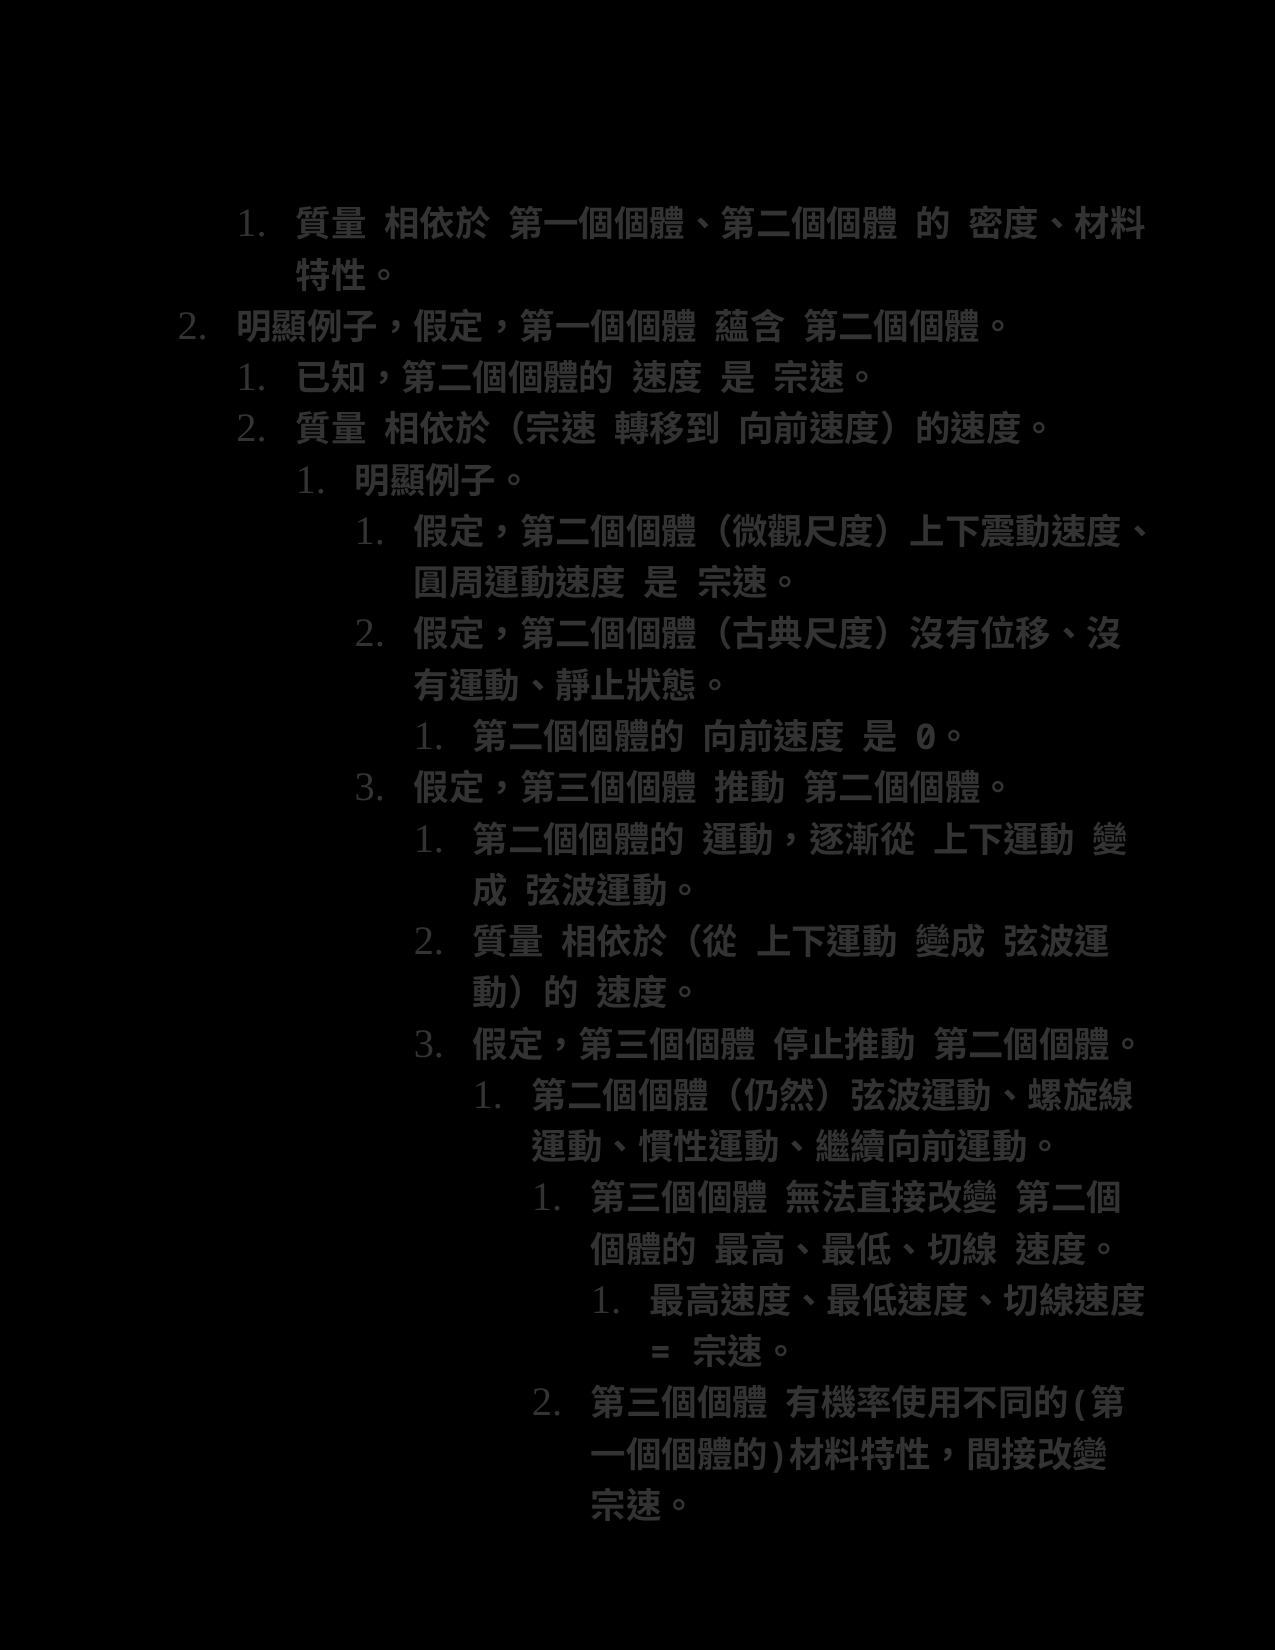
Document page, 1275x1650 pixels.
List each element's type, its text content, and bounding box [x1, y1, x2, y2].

list 假定，第三個個體 停止推動 第二個個體。 [413, 1016, 1157, 1067]
list 假定，第二個個體（微觀尺度）上下震動速度、圓周運動速度 是 宗速。 [354, 503, 1157, 606]
list 明顯例子。 [295, 452, 1157, 503]
list 第三個個體 無法直接改變 第二個個體的 最高、最低、切線 速度。 [532, 1170, 1157, 1272]
list 假定，第二個個體（古典尺度）沒有位移、沒有運動、靜止狀態。 [354, 606, 1157, 708]
list 明顯例子，假定，第一個個體 蘊含 第二個個體。 [177, 298, 1157, 349]
list 第三個個體 有機率使用不同的(第一個個體的)材料特性，間接改變 宗速。 [532, 1375, 1157, 1529]
list 第二個個體的 向前速度 是 0。 [413, 708, 1157, 760]
list 質量 相依於（從 上下運動 變成 弦波運動）的 速度。 [413, 913, 1157, 1016]
list 最高速度、最低速度、切線速度 = 宗速。 [591, 1272, 1157, 1375]
list 已知，第二個個體的 速度 是 宗速。 [236, 349, 1157, 401]
list 質量 相依於 第一個個體、第二個個體 的 密度、材料特性。 [236, 196, 1157, 298]
list 第二個個體（仍然）弦波運動、螺旋線運動、慣性運動、繼續向前運動。 [472, 1067, 1157, 1170]
list 假定，第三個個體 推動 第二個個體。 [354, 760, 1157, 811]
list 第二個個體的 運動，逐漸從 上下運動 變成 弦波運動。 [413, 811, 1157, 913]
list 質量 相依於（宗速 轉移到 向前速度）的速度。 [236, 401, 1157, 452]
